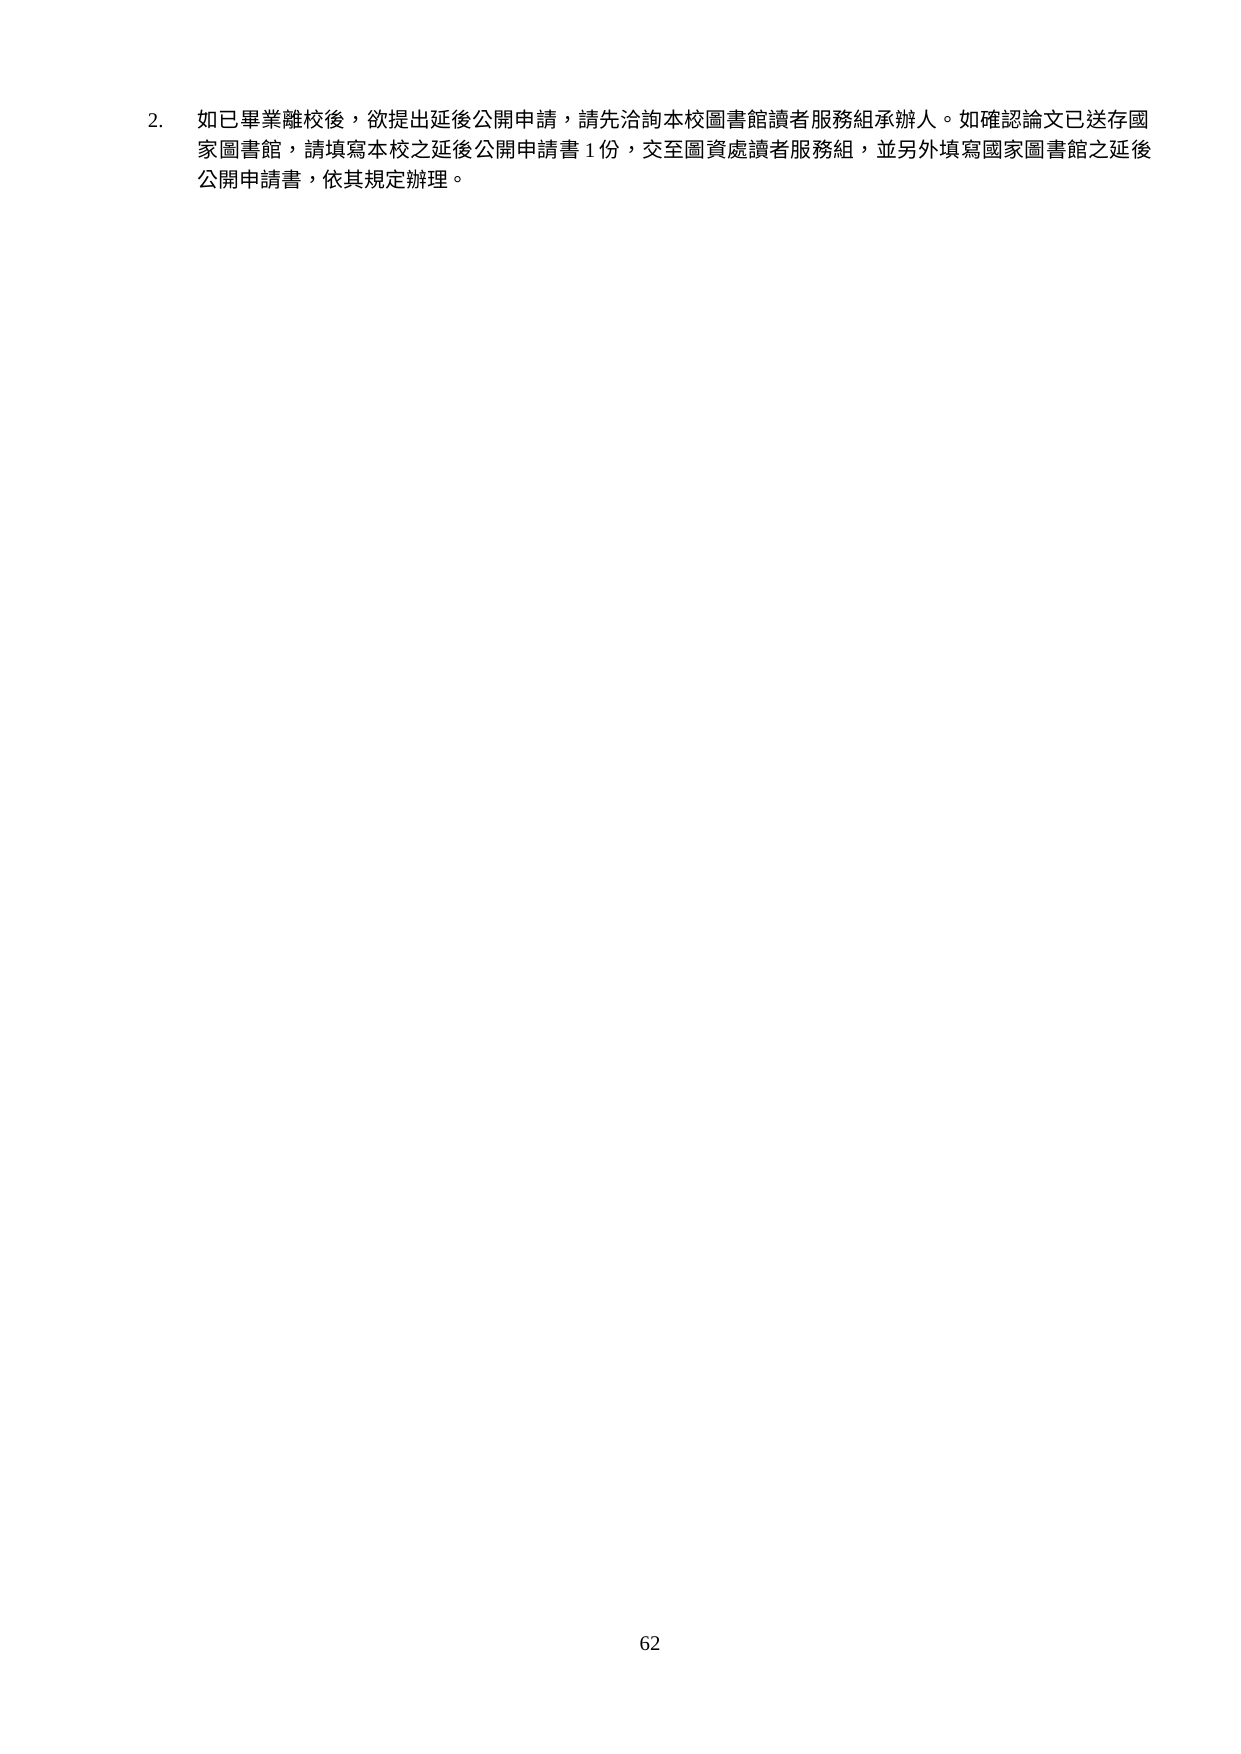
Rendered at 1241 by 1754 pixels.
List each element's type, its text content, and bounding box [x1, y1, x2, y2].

list 如已畢業離校後，欲提出延後公開申請，請先洽詢本校圖書館讀者服務組承辦人。如確認論文已送存國家圖書館，請填寫本校之延後公開申請書1份，交至圖資處讀者服務組，並另外填寫國家圖書館之延後公開申請書，依其規定辦理。 [148, 103, 1152, 193]
